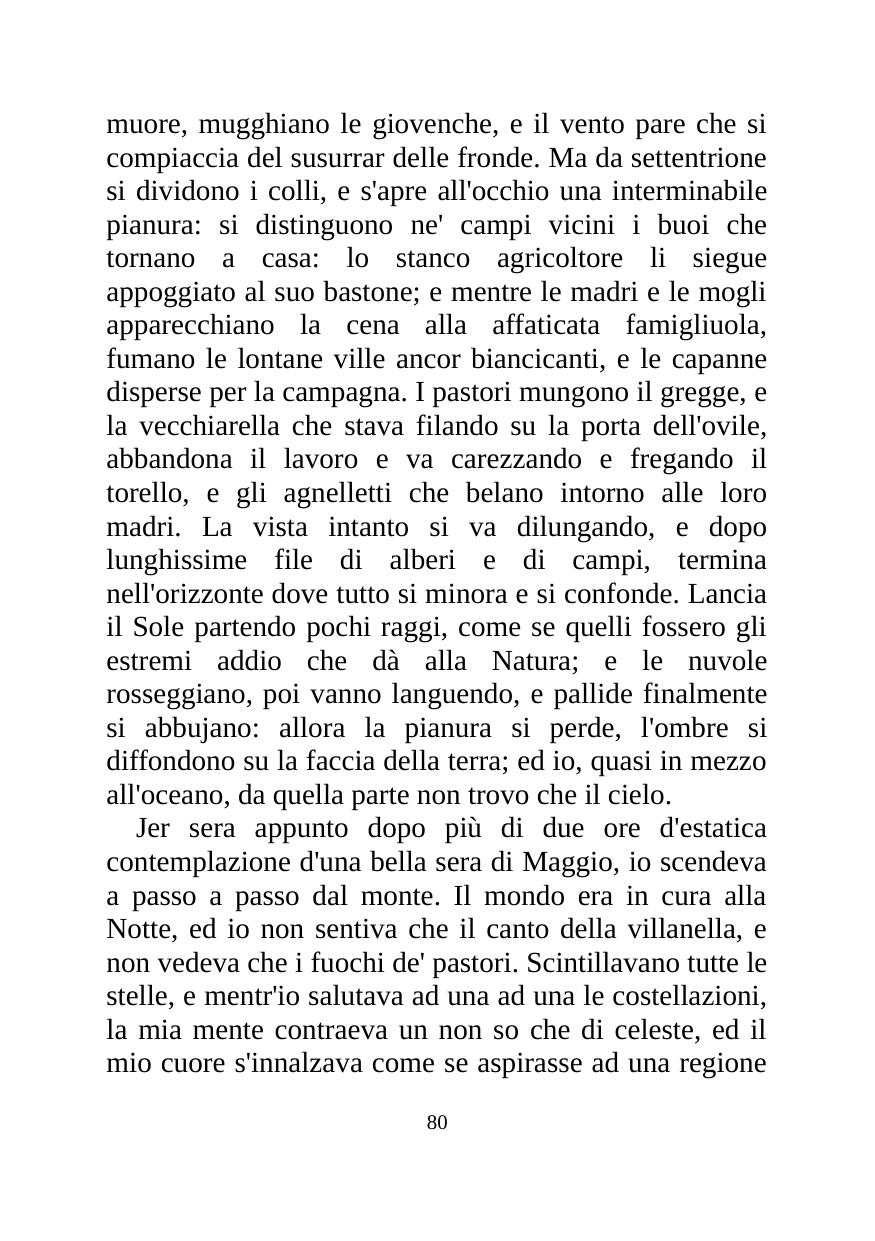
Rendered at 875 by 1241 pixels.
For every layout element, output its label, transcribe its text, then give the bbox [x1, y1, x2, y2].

text Jer sera appunto dopo più di due ore d'estatica contemplazione d'una bella sera di Maggio, io scendeva a passo a passo dal monte. Il mondo era in cura alla Notte, ed io non sentiva che il canto della villanella, e non vedeva che i fuochi de' pastori. Scintillavano tutte le stelle, e mentr'io salutava ad una ad una le costellazioni, la mia mente contraeva un non so che di celeste, ed il mio cuore s'innalzava come se aspirasse ad una regione [106, 811, 768, 1079]
text muore, mugghiano le giovenche, e il vento pare che si compiaccia del susurrar delle fronde. Ma da settentrione si dividono i colli, e s'apre all'occhio una interminabile pianura: si distinguono ne' campi vicini i buoi che tornano a casa: lo stanco agricoltore li siegue appoggiato al suo bastone; e mentre le madri e le mogli apparecchiano la cena alla affaticata famigliuola, fumano le lontane ville ancor biancicanti, e le capanne disperse per la campagna. I pastori mungono il gregge, e la vecchiarella che stava filando su la porta dell'ovile, abbandona il lavoro e va carezzando e fregando il torello, e gli agnelletti che belano intorno alle loro madri. La vista intanto si va dilungando, e dopo lunghissime file di alberi e di campi, termina nell'orizzonte dove tutto si minora e si confonde. Lancia il Sole partendo pochi raggi, come se quelli fossero gli estremi addio che dà alla Natura; e le nuvole rosseggiano, poi vanno languendo, e pallide finalmente si abbujano: allora la pianura si perde, l'ombre si diffondono su la faccia della terra; ed io, quasi in mezzo all'oceano, da quella parte non trovo che il cielo. [106, 106, 768, 811]
